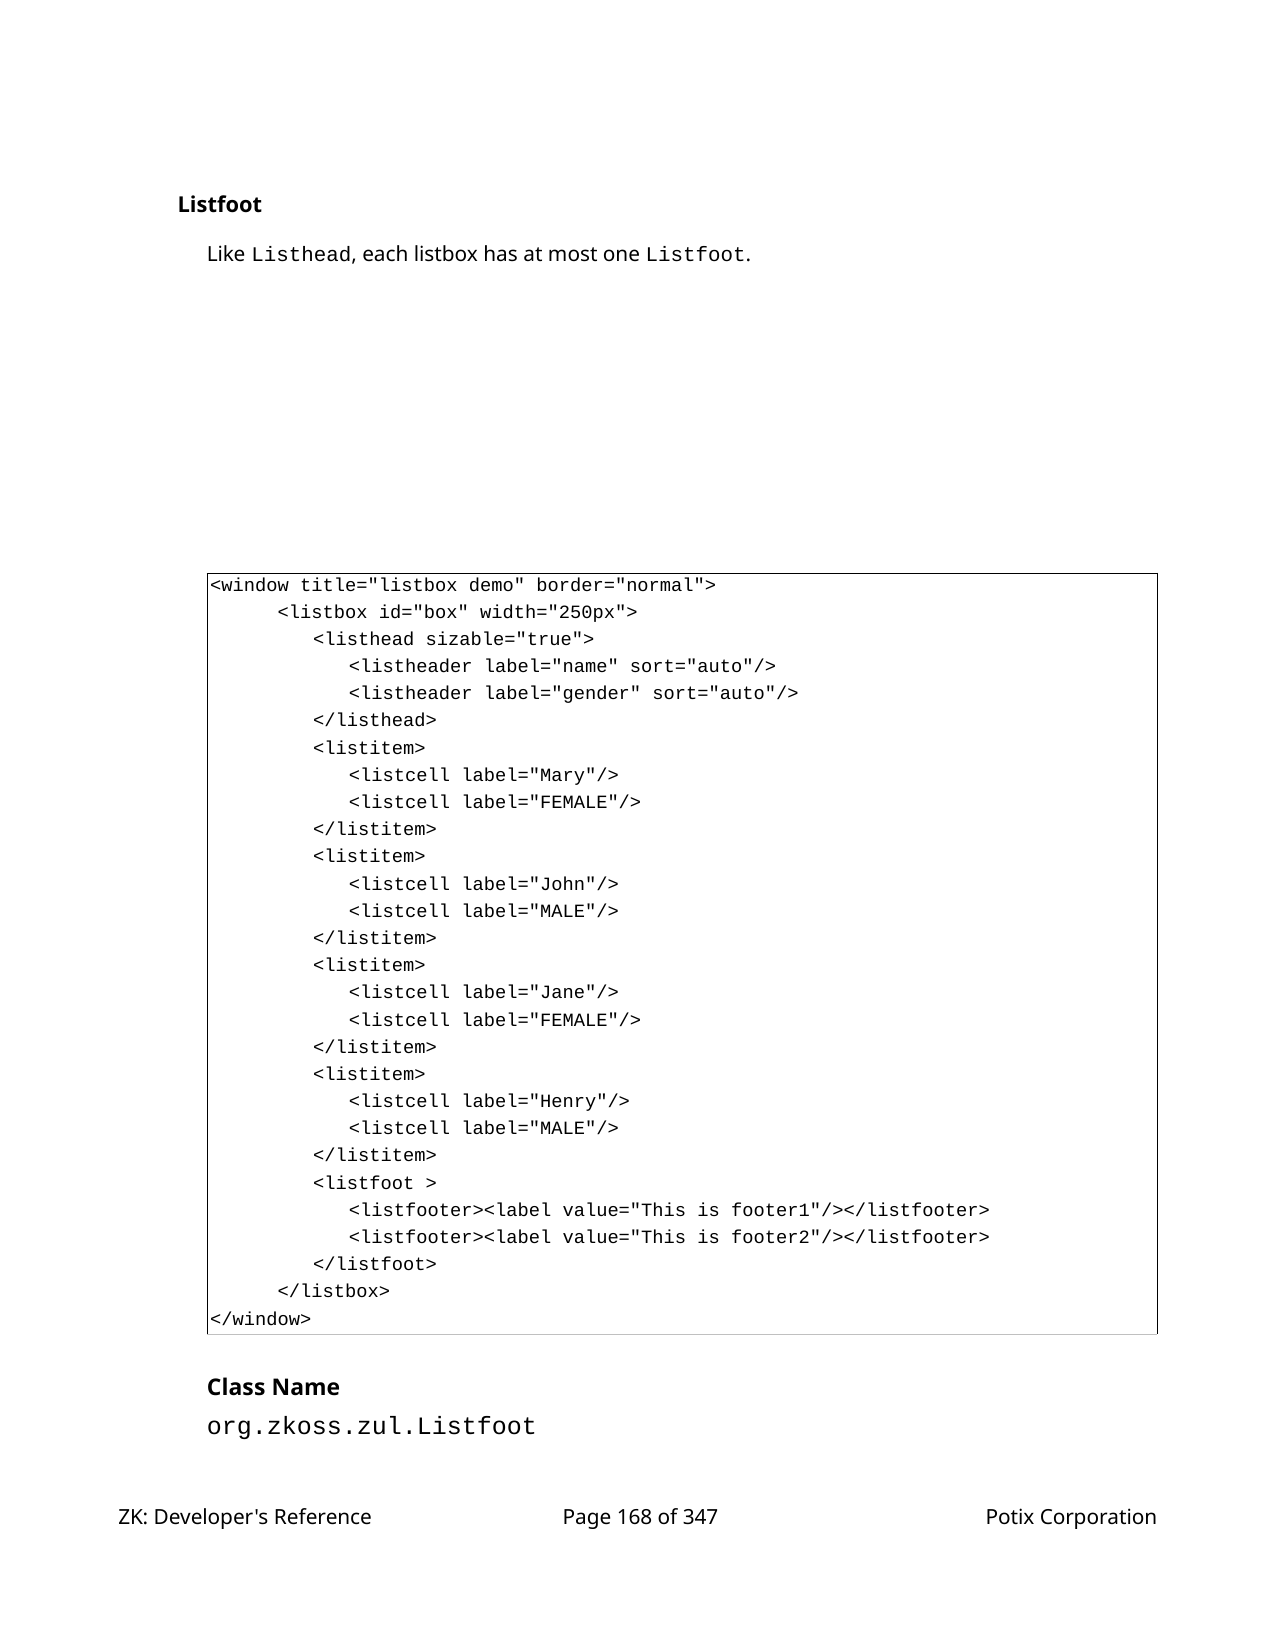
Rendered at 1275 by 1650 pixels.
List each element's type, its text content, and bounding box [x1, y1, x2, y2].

text <listitem> [208, 736, 1157, 760]
text <listcell label="FEMALE"/> [208, 790, 1157, 814]
text <listbox id="box" width="250px"> [208, 599, 1157, 624]
text <listhead sizable="true"> [208, 627, 1157, 651]
text <listcell label="John"/> [208, 871, 1157, 896]
text <listitem> [208, 953, 1157, 977]
text org.zkoss.zul.Listfoot [207, 1414, 1157, 1442]
text </listitem> [208, 926, 1157, 950]
text <listitem> [208, 844, 1157, 868]
text <listfoot > [208, 1171, 1157, 1195]
text <listcell label="FEMALE"/> [208, 1007, 1157, 1032]
text <listcell label="Henry"/> [208, 1089, 1157, 1113]
subtitle Class Name [207, 1370, 1157, 1402]
text </listbox> [208, 1279, 1157, 1303]
text <listitem> [208, 1062, 1157, 1086]
text </listhead> [208, 708, 1157, 733]
text <listfooter><label value="This is footer2"/></listfooter> [208, 1225, 1157, 1249]
text <listcell label="Mary"/> [208, 763, 1157, 787]
text <listfooter><label value="This is footer1"/></listfooter> [208, 1198, 1157, 1222]
text </listitem> [208, 817, 1157, 841]
text </listitem> [208, 1143, 1157, 1168]
text <listcell label="Jane"/> [208, 980, 1157, 1004]
text </listitem> [208, 1034, 1157, 1059]
text <listheader label="gender" sort="auto"/> [208, 681, 1157, 705]
text <listcell label="MALE"/> [208, 1116, 1157, 1140]
text <window title="listbox demo" border="normal"> [208, 574, 1157, 597]
text <listcell label="MALE"/> [208, 899, 1157, 923]
text Like Listhead, each listbox has at most one Listfoot. [207, 239, 1157, 268]
text </listfoot> [208, 1252, 1157, 1276]
text <listheader label="name" sort="auto"/> [208, 654, 1157, 678]
subtitle Listfoot [177, 189, 1157, 219]
text </window> [208, 1306, 1157, 1334]
